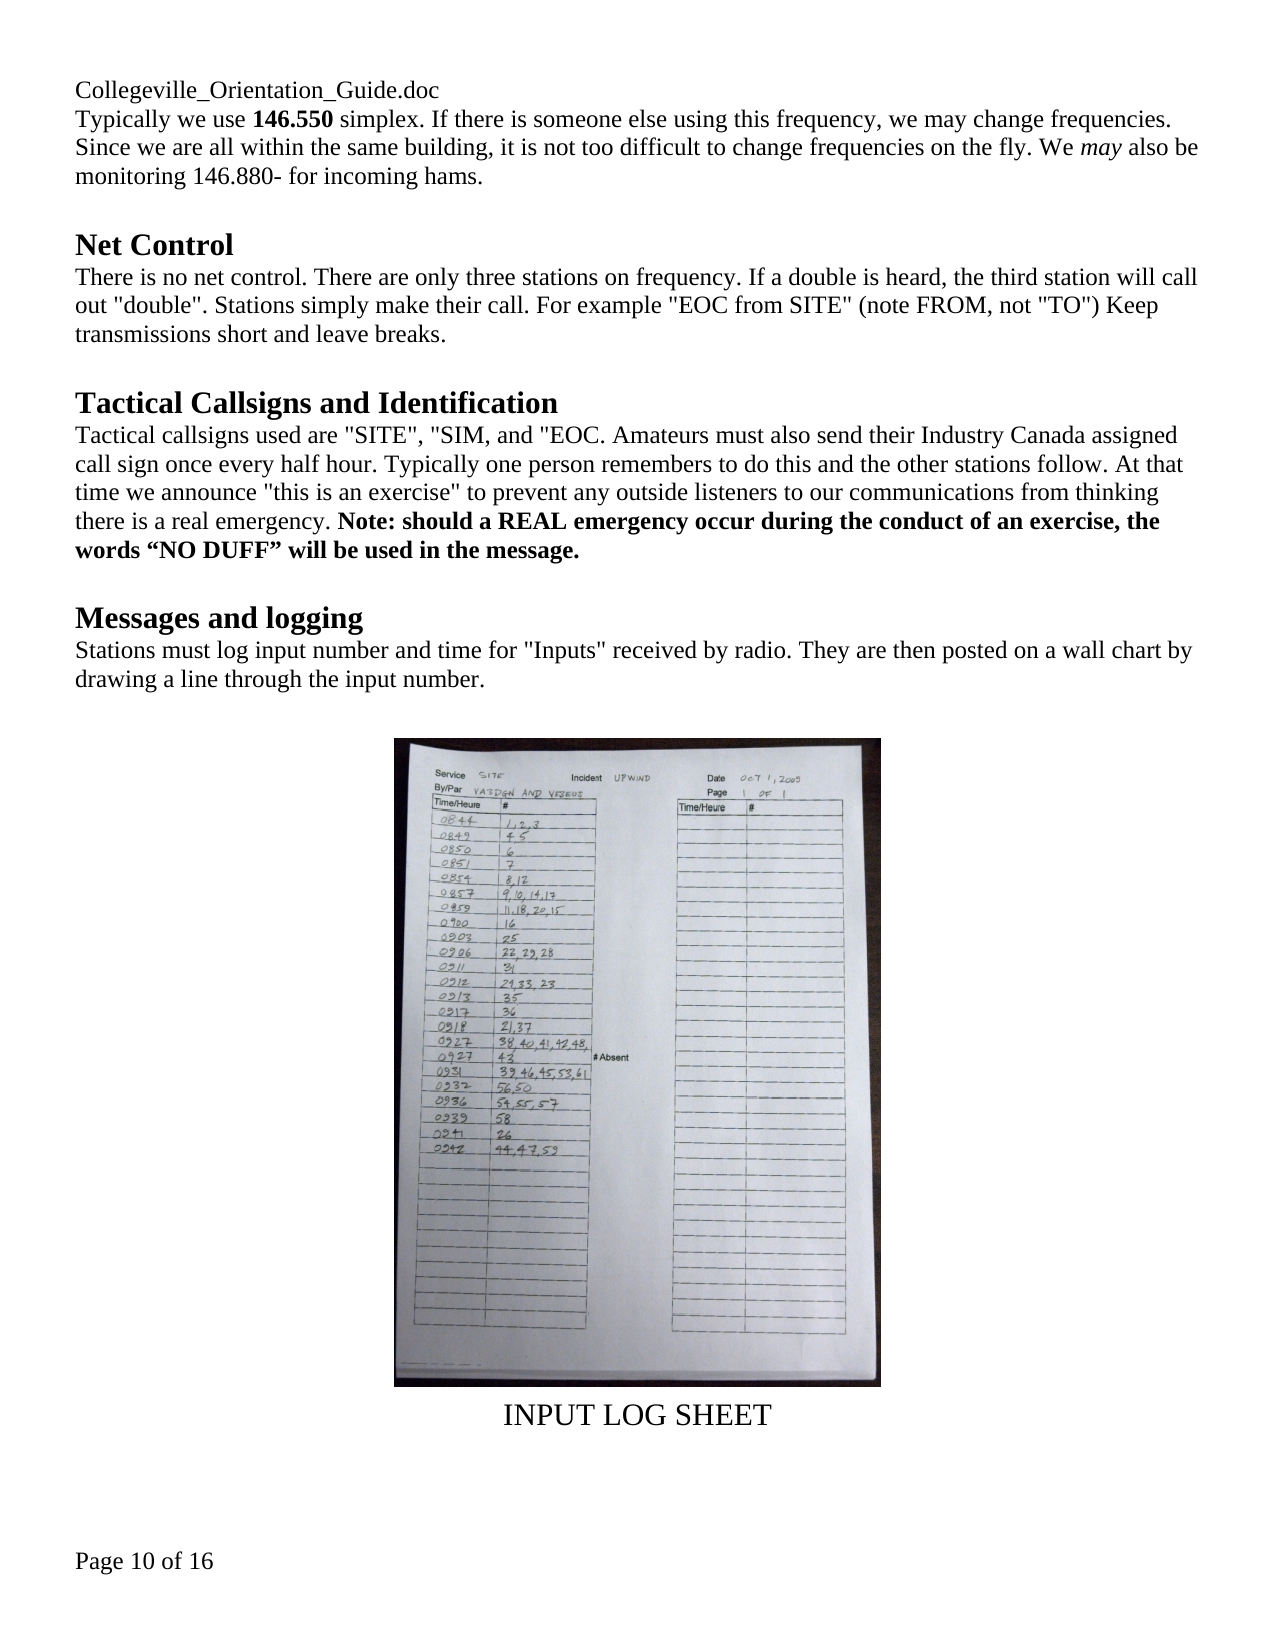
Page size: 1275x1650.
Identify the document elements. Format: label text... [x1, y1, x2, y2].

text INPUT LOG SHEET [75, 1396, 1200, 1432]
subtitle Net Control [75, 226, 1200, 262]
picture [394, 738, 881, 1387]
text Tactical callsigns used are "SITE", "SIM, and "EOC. Amateurs must also send their Industry Canada assigned call sign once every half hour. Typically one person remembers to do this and the other stations follow. At that time we announce "this is an exercise" to prevent any outside listeners to our communications from thinking there is a real emergency. Note: should a REAL emergency occur during the conduct of an exercise, the words “NO DUFF” will be used in the message. [75, 420, 1200, 564]
text Messages and logging [75, 600, 1200, 636]
text Stations must log input number and time for "Inputs" received by radio. They are then posted on a wall chart by drawing a line through the input number. [75, 636, 1200, 693]
text Typically we use 146.550 simplex. If there is someone else using this frequency, we may change frequencies. Since we are all within the same building, it is not too difficult to change frequencies on the fly. We may also be monitoring 146.880- for incoming hams. [75, 104, 1200, 190]
text Tactical Callsigns and Identification [75, 384, 1200, 420]
text There is no net control. There are only three stations on frequency. If a double is heard, the third station will call out "double". Stations simply make their call. For example "EOC from SITE" (note FROM, not "TO") Keep transmissions short and leave breaks. [75, 262, 1200, 348]
